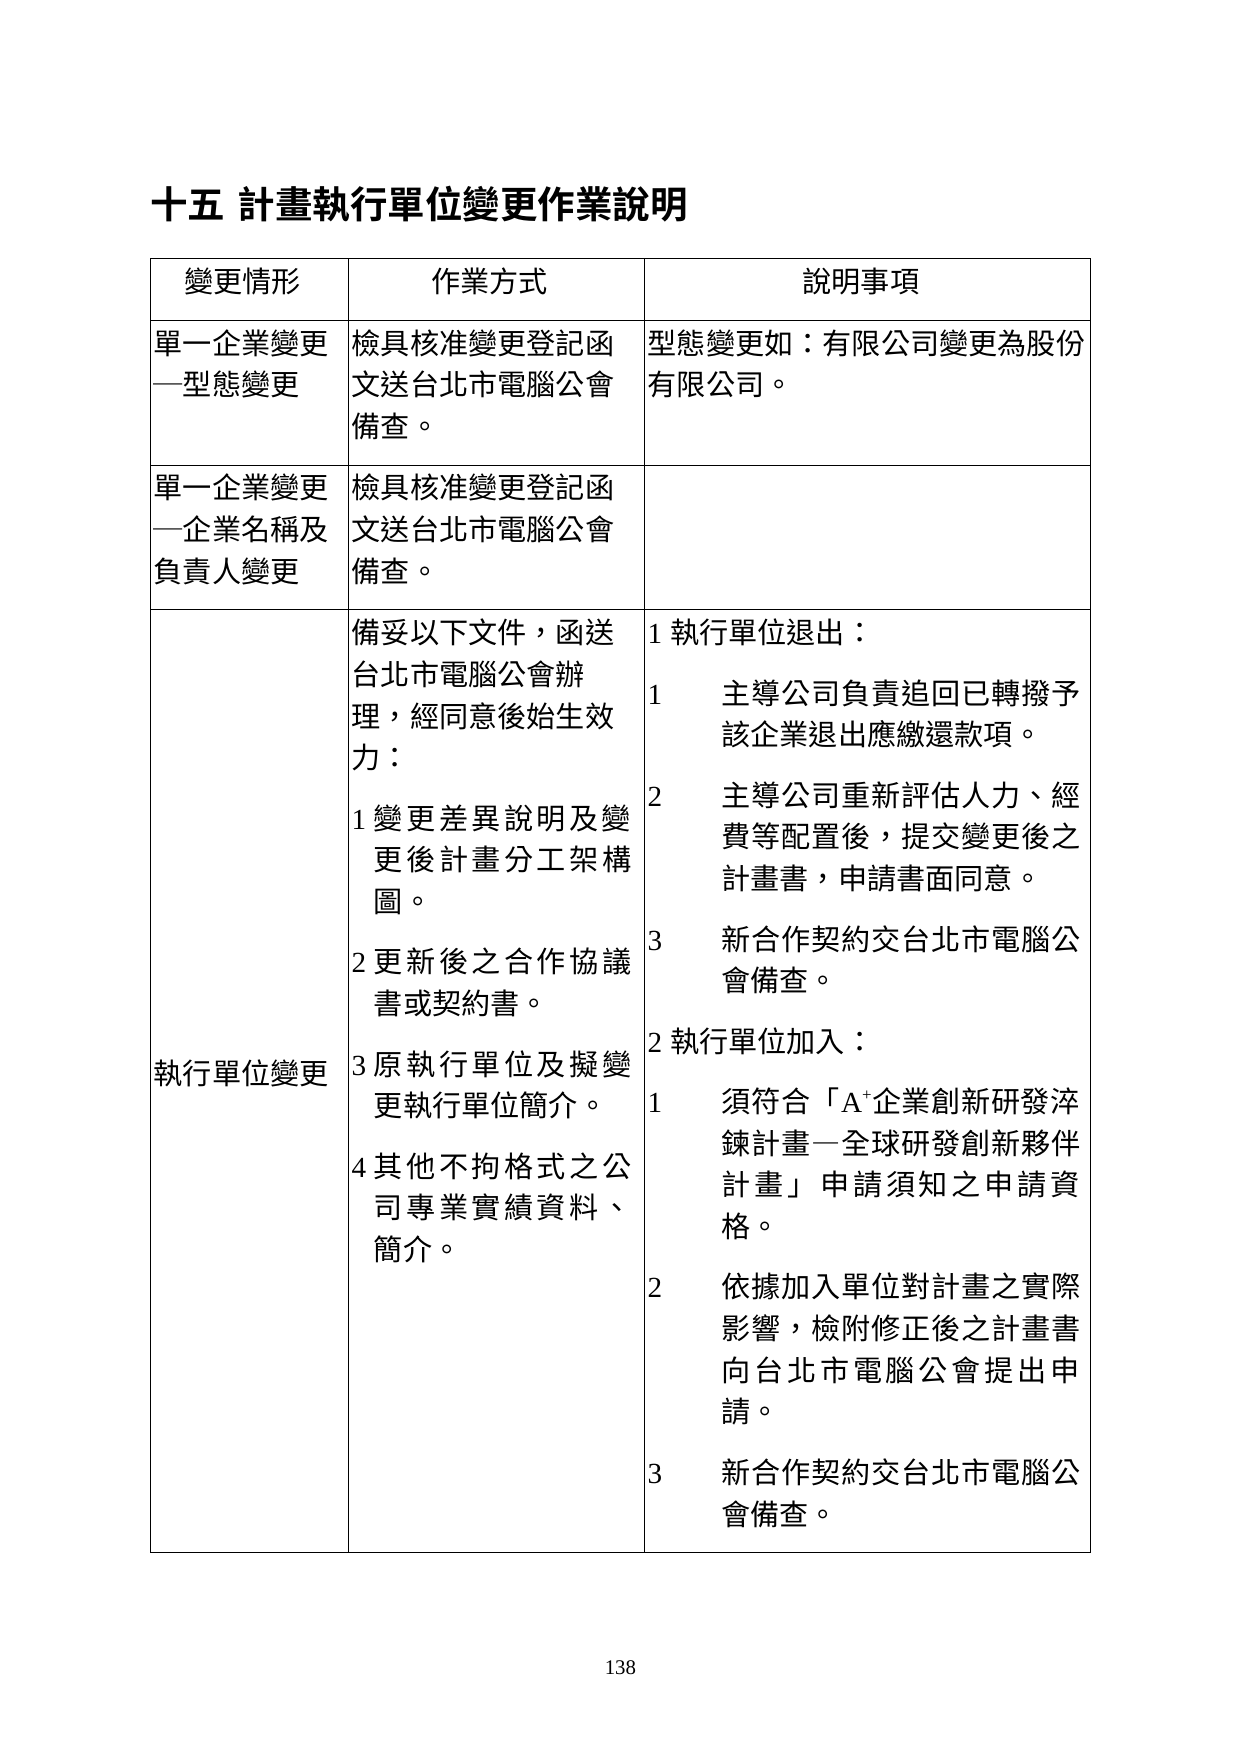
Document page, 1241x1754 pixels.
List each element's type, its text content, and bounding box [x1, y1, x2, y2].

table_cell 單一企業變更─企業名稱及負責人變更 [151, 466, 348, 609]
table_cell 單一企業變更─型態變更 [151, 321, 348, 464]
table_cell 型態變更如：有限公司變更為股份有限公司。 [645, 321, 1090, 464]
table_cell [645, 466, 1090, 609]
table_cell 檢具核准變更登記函文送台北市電腦公會備查。 [349, 466, 644, 609]
table_header 作業方式 [349, 259, 644, 320]
table_cell 執行單位退出： 主導公司負責追回已轉撥予該企業退出應繳還款項。 主導公司重新評估人力、經費等配置後，提交變更後之計畫書，申請書面同意。 新合作契約交台北市電腦公會備查。 執行單位加入： 須符合「A+企業創新研發淬鍊計畫—全球研發創新夥伴計畫」申請須知之申請資格。 依據加入單位對計畫之實際影響，檢附修正後之計畫書向台北市電腦公會提出申請。 新合作契約交台北市電腦公會備查。 [645, 610, 1090, 1552]
table_cell 備妥以下文件，函送台北市電腦公會辦理，經同意後始生效力： 變更差異說明及變更後計畫分工架構圖。 更新後之合作協議書或契約書。 原執行單位及擬變更執行單位簡介。 其他不拘格式之公司專業實績資料、簡介。 [349, 610, 644, 1552]
subtitle 計畫執行單位變更作業說明 [150, 164, 1090, 239]
table_cell 執行單位變更 [151, 610, 348, 1552]
table_cell 檢具核准變更登記函文送台北市電腦公會備查。 [349, 321, 644, 464]
table_header 變更情形 [151, 259, 348, 320]
table_header 說明事項 [645, 259, 1090, 320]
